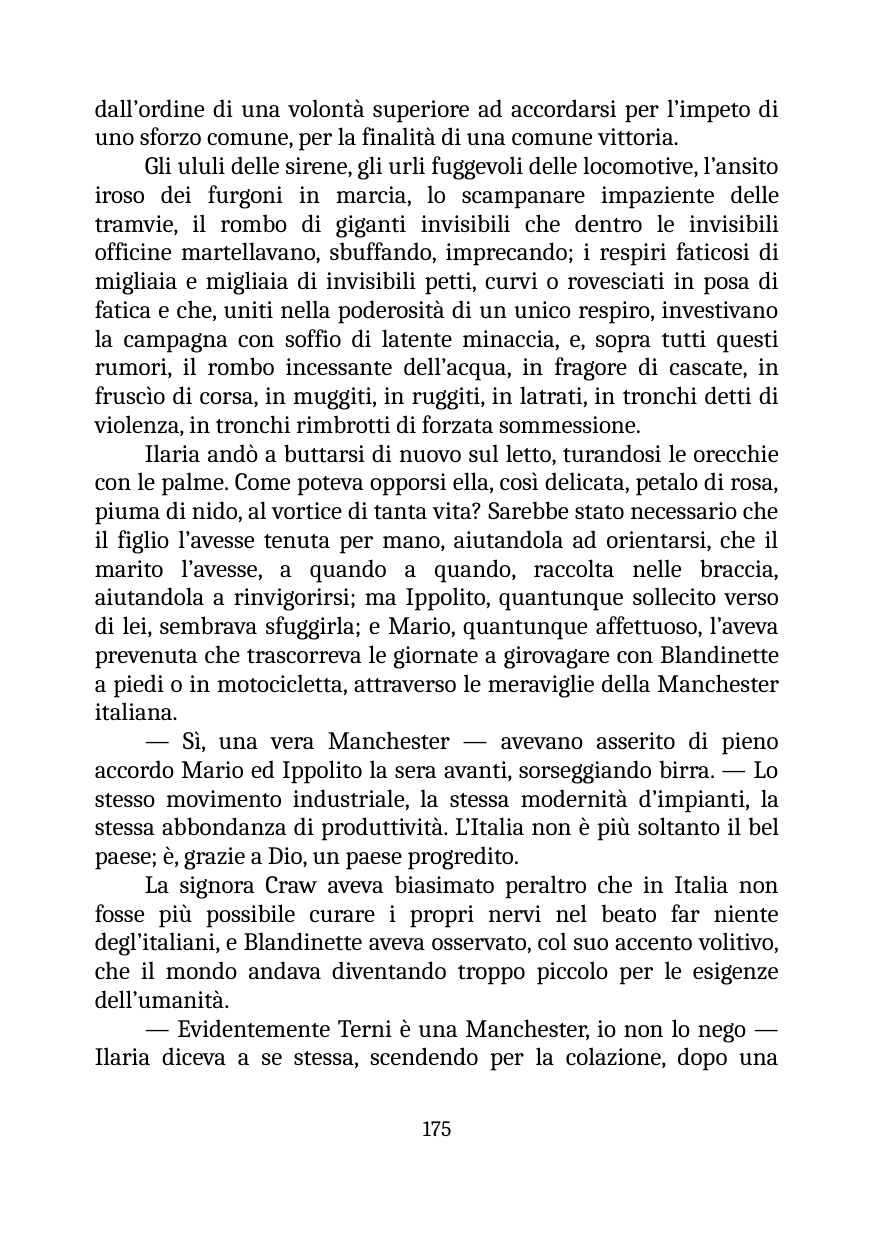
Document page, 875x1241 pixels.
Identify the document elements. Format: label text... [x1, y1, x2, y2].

text Ilaria andò a buttarsi di nuovo sul letto, turandosi le orecchie con le palme. Come poteva opporsi ella, così delicata, petalo di rosa, piuma di nido, al vortice di tanta vita? Sarebbe stato necessario che il figlio l’avesse tenuta per mano, aiutandola ad orientarsi, che il marito l’avesse, a quando a quando, raccolta nelle braccia, aiutandola a rinvigorirsi; ma Ippolito, quantunque sollecito verso di lei, sembrava sfuggirla; e Mario, quantunque affettuoso, l’aveva prevenuta che trascorreva le giornate a girovagare con Blandinette a piedi o in motocicletta, attraverso le meraviglie della Manchester italiana. [94, 439, 779, 727]
text Gli ululi delle sirene, gli urli fuggevoli delle locomotive, l’ansito iroso dei furgoni in marcia, lo scampanare impaziente delle tramvie, il rombo di giganti invisibili che dentro le invisibili officine martellavano, sbuffando, imprecando; i respiri faticosi di migliaia e migliaia di invisibili petti, curvi o rovesciati in posa di fatica e che, uniti nella poderosità di un unico respiro, investivano la campagna con soffio di latente minaccia, e, sopra tutti questi rumori, il rombo incessante dell’acqua, in fragore di cascate, in fruscìo di corsa, in muggiti, in ruggiti, in latrati, in tronchi detti di violenza, in tronchi rimbrotti di forzata sommessione. [94, 152, 779, 439]
text — Sì, una vera Manchester — avevano asserito di pieno accordo Mario ed Ippolito la sera avanti, sorseggiando birra. — Lo stesso movimento industriale, la stessa modernità d’impianti, la stessa abbondanza di produttività. L’Italia non è più soltanto il bel paese; è, grazie a Dio, un paese progredito. [94, 727, 779, 871]
text dall’ordine di una volontà superiore ad accordarsi per l’impeto di uno sforzo comune, per la finalità di una comune vittoria. [94, 94, 779, 152]
text La signora Craw aveva biasimato peraltro che in Italia non fosse più possibile curare i propri nervi nel beato far niente degl’italiani, e Blandinette aveva osservato, col suo accento volitivo, che il mondo andava diventando troppo piccolo per le esigenze dell’umanità. [94, 871, 779, 1014]
text — Evidentemente Terni è una Manchester, io non lo nego — Ilaria diceva a se stessa, scendendo per la colazione, dopo una [94, 1014, 779, 1072]
